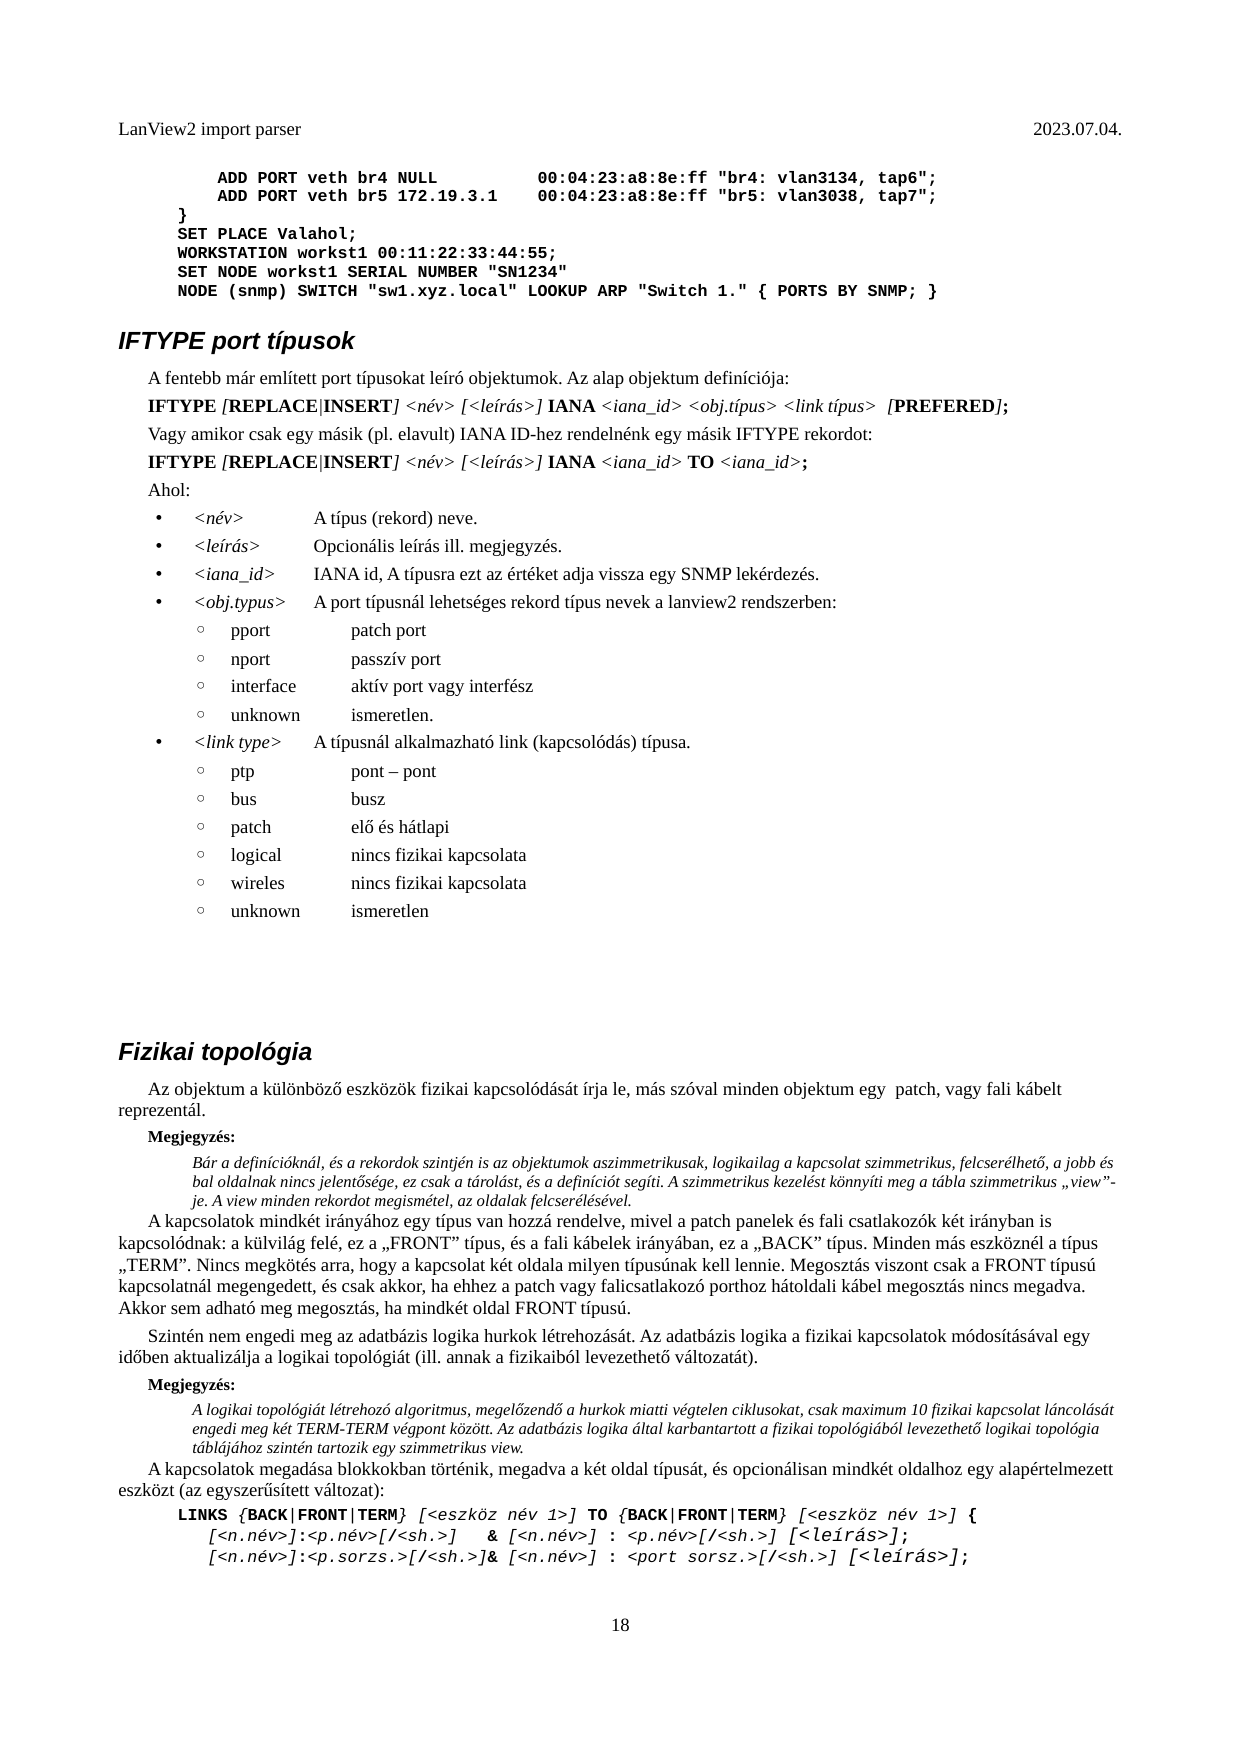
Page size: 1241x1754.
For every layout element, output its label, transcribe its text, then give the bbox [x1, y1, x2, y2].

text [<n.név>]:<p.név>[/<sh.>] & [<n.név>] : <p.név>[/<sh.>] [<leírás>]; [177, 1526, 1122, 1547]
text SET PLACE Valahol; [177, 226, 1122, 244]
text Megjegyzés: [118, 1127, 1122, 1146]
text A fentebb már említett port típusokat leíró objektumok. Az alap objektum definíciója: [118, 367, 1122, 389]
text Ahol: [118, 479, 1122, 501]
list pport patch port [193, 619, 1122, 641]
subtitle IFTYPE port típusok [118, 326, 1122, 355]
list <iana_id> IANA id, A típusra ezt az értéket adja vissza egy SNMP lekérdezés. [156, 563, 1122, 585]
list <név> A típus (rekord) neve. [156, 507, 1122, 529]
text SET NODE workst1 SERIAL NUMBER "SN1234" [177, 263, 1122, 282]
list ptp pont – pont [193, 759, 1122, 781]
text A kapcsolatok megadása blokkokban történik, megadva a két oldal típusát, és opcionálisan mindkét oldalhoz egy alapértelmezett eszközt (az egyszerűsített változat): [118, 1457, 1122, 1501]
list logical nincs fizikai kapcsolata [193, 843, 1122, 865]
list patch elő és hátlapi [193, 816, 1122, 837]
text IFTYPE [REPLACE|INSERT] <név> [<leírás>] IANA <iana_id> TO <iana_id>; [118, 451, 1122, 473]
list unknown ismeretlen [193, 899, 1122, 921]
text } [177, 207, 1122, 226]
text A kapcsolatok mindkét irányához egy típus van hozzá rendelve, mivel a patch panelek és fali csatlakozók két irányban is kapcsolódnak: a külvilág felé, ez a „FRONT” típus, és a fali kábelek irányában, ez a „BACK” típus. Minden más eszköznél a típus „TERM”. Nincs megkötés arra, hogy a kapcsolat két oldala milyen típusúnak kell lennie. Megosztás viszont csak a FRONT típusú kapcsolatnál megengedett, és csak akkor, ha ehhez a patch vagy falicsatlakozó porthoz hátoldali kábel megosztás nincs megadva. Akkor sem adható meg megosztás, ha mindkét oldal FRONT típusú. [118, 1210, 1122, 1318]
text Szintén nem engedi meg az adatbázis logika hurkok létrehozását. Az adatbázis logika a fizikai kapcsolatok módosításával egy időben aktualizálja a logikai topológiát (ill. annak a fizikaiból levezethető változatát). [118, 1325, 1122, 1368]
text ADD PORT veth br5 172.19.3.1 00:04:23:a8:8e:ff "br5: vlan3038, tap7"; [177, 188, 1122, 207]
list <obj.typus> A port típusnál lehetséges rekord típus nevek a lanview2 rendszerben: [156, 591, 1122, 613]
list <leírás> Opcionális leírás ill. megjegyzés. [156, 535, 1122, 557]
text NODE (snmp) SWITCH "sw1.xyz.local" LOOKUP ARP "Switch 1." { PORTS BY SNMP; } [177, 282, 1122, 301]
text IFTYPE [REPLACE|INSERT] <név> [<leírás>] IANA <iana_id> <obj.típus> <link típus> [PREFERED]; [118, 395, 1122, 417]
list wireles nincs fizikai kapcsolata [193, 872, 1122, 893]
text Megjegyzés: [118, 1374, 1122, 1393]
list nport passzív port [193, 647, 1122, 669]
list interface aktív port vagy interfész [193, 675, 1122, 697]
list <link type> A típusnál alkalmazható link (kapcsolódás) típusa. [156, 731, 1122, 753]
text Bár a definícióknál, és a rekordok szintjén is az objektumok aszimmetrikusak, logikailag a kapcsolat szimmetrikus, felcserélhető, a jobb és bal oldalnak nincs jelentősége, ez csak a tárolást, és a definíciót segíti. A szimmetrikus kezelést könnyíti meg a tábla szimmetrikus „view”-je. A view minden rekordot megismétel, az oldalak felcserélésével. [192, 1153, 1122, 1210]
list unknown ismeretlen. [193, 703, 1122, 725]
text Az objektum a különböző eszközök fizikai kapcsolódását írja le, más szóval minden objektum egy patch, vagy fali kábelt reprezentál. [118, 1078, 1122, 1121]
text Vagy amikor csak egy másik (pl. elavult) IANA ID-hez rendelnénk egy másik IFTYPE rekordot: [118, 423, 1122, 445]
text LINKS {BACK|FRONT|TERM} [<eszköz név 1>] TO {BACK|FRONT|TERM} [<eszköz név 1>] { [177, 1507, 1122, 1526]
text ADD PORT veth br4 NULL 00:04:23:a8:8e:ff "br4: vlan3134, tap6"; [177, 169, 1122, 188]
subtitle Fizikai topológia [118, 1037, 1122, 1065]
list bus busz [193, 787, 1122, 809]
text A logikai topológiát létrehozó algoritmus, megelőzendő a hurkok miatti végtelen ciklusokat, csak maximum 10 fizikai kapcsolat láncolását engedi meg két TERM-TERM végpont között. Az adatbázis logika által karbantartott a fizikai topológiából levezethető logikai topológia táblájához szintén tartozik egy szimmetrikus view. [192, 1400, 1122, 1457]
text [<n.név>]:<p.sorzs.>[/<sh.>]& [<n.név>] : <port sorsz.>[/<sh.>] [<leírás>]; [177, 1547, 1122, 1568]
text WORKSTATION workst1 00:11:22:33:44:55; [177, 244, 1122, 263]
